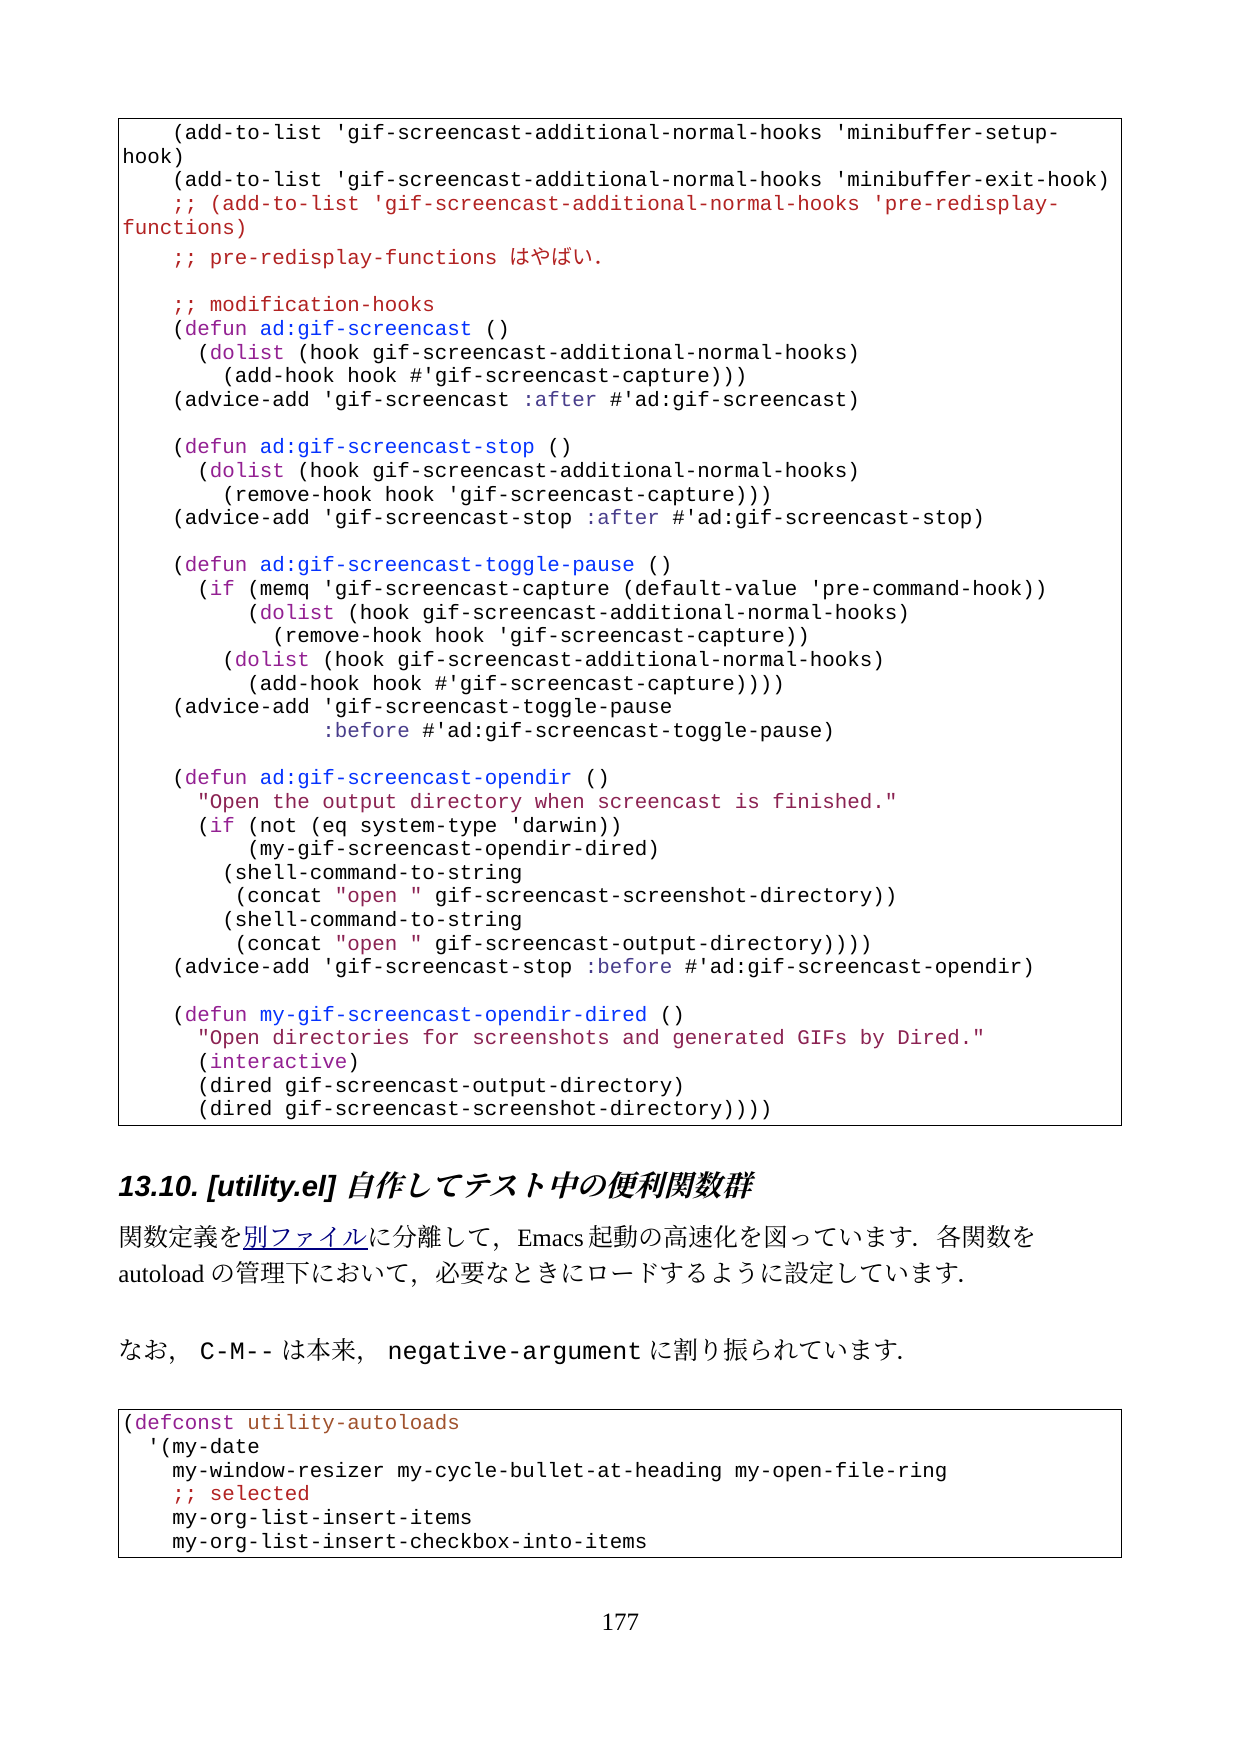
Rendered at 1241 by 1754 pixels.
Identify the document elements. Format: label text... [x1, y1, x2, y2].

text (add-to-list 'gif-screencast-additional-normal-hooks 'minibuffer-exit-hook) [119, 165, 1121, 189]
text (defun ad:gif-screencast-stop () [119, 432, 1121, 456]
text (defconst utility-autoloads [119, 1410, 1121, 1432]
text (if (not (eq system-type 'darwin)) [119, 811, 1121, 834]
text ;; selected [119, 1479, 1121, 1503]
text my-window-resizer my-cycle-bullet-at-heading my-open-file-ring [119, 1456, 1121, 1479]
text (advice-add 'gif-screencast-stop :before #'ad:gif-screencast-opendir) [119, 952, 1121, 976]
text (dolist (hook gif-screencast-additional-normal-hooks) [119, 456, 1121, 479]
text (defun ad:gif-screencast-toggle-pause () [119, 551, 1121, 574]
text (dolist (hook gif-screencast-additional-normal-hooks) [119, 598, 1121, 621]
text (remove-hook hook 'gif-screencast-capture))) [119, 479, 1121, 503]
text '(my-date [119, 1432, 1121, 1456]
text (advice-add 'gif-screencast-stop :after #'ad:gif-screencast-stop) [119, 503, 1121, 527]
text (defun my-gif-screencast-opendir-dired () [119, 1000, 1121, 1023]
text (dolist (hook gif-screencast-additional-normal-hooks) [119, 338, 1121, 361]
text my-org-list-insert-checkbox-into-items [119, 1527, 1121, 1557]
text (remove-hook hook 'gif-screencast-capture)) [119, 621, 1121, 645]
text (dolist (hook gif-screencast-additional-normal-hooks) [119, 645, 1121, 669]
text "Open the output directory when screencast is finished." [119, 787, 1121, 811]
text ;; (add-to-list 'gif-screencast-additional-normal-hooks 'pre-redisplay-functions) [119, 189, 1121, 236]
text (dired gif-screencast-screenshot-directory)))) [119, 1094, 1121, 1125]
text (concat "open " gif-screencast-output-directory)))) [119, 929, 1121, 952]
text my-org-list-insert-items [119, 1503, 1121, 1527]
text (advice-add 'gif-screencast :after #'ad:gif-screencast) [119, 385, 1121, 409]
text (concat "open " gif-screencast-screenshot-directory)) [119, 882, 1121, 905]
text (dired gif-screencast-output-directory) [119, 1071, 1121, 1094]
text (add-hook hook #'gif-screencast-capture)))) [119, 669, 1121, 692]
subtitle [utility.el] 自作してテスト中の便利関数群 [118, 1163, 1122, 1205]
text :before #'ad:gif-screencast-toggle-pause) [119, 716, 1121, 740]
text (if (memq 'gif-screencast-capture (default-value 'pre-command-hook)) [119, 574, 1121, 598]
text (shell-command-to-string [119, 905, 1121, 929]
text 関数定義を別ファイルに分離して，Emacs起動の高速化を図っています．各関数を autoload の管理下において，必要なときにロードするように設定しています． [118, 1218, 1122, 1318]
text (interactive) [119, 1047, 1121, 1071]
text (defun ad:gif-screencast () [119, 314, 1121, 338]
text ;; modification-hooks [119, 290, 1121, 314]
text (my-gif-screencast-opendir-dired) [119, 834, 1121, 858]
text (shell-command-to-string [119, 858, 1121, 882]
text (add-hook hook #'gif-screencast-capture))) [119, 361, 1121, 385]
text (advice-add 'gif-screencast-toggle-pause [119, 692, 1121, 716]
text (add-to-list 'gif-screencast-additional-normal-hooks 'minibuffer-setup-hook) [119, 119, 1121, 165]
text なお， C-M-- は本来， negative-argument に割り振られています． [118, 1331, 1122, 1396]
text "Open directories for screenshots and generated GIFs by Dired." [119, 1023, 1121, 1047]
text (defun ad:gif-screencast-opendir () [119, 763, 1121, 787]
text ;; pre-redisplay-functions はやばい． [119, 236, 1121, 267]
